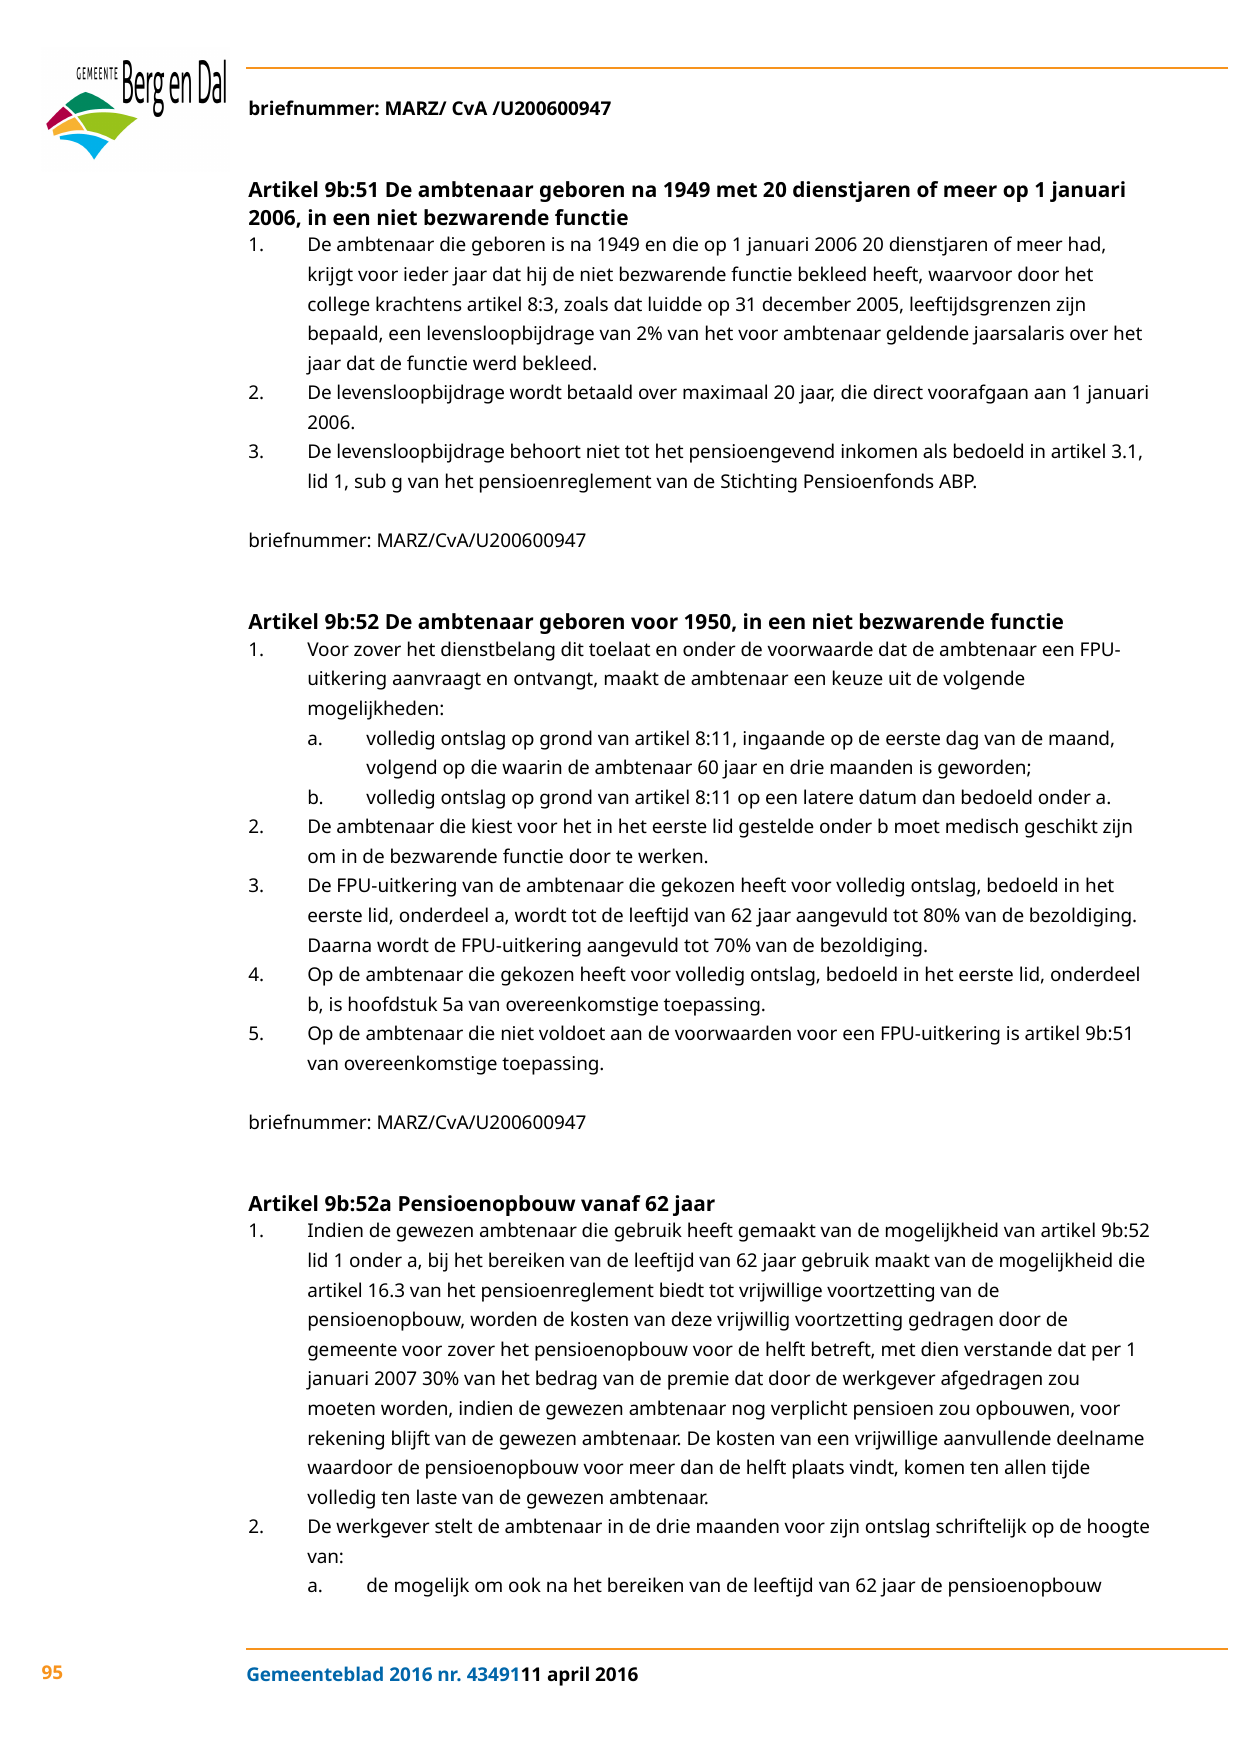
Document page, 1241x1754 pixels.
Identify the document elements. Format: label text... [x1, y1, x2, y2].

list De ambtenaar die geboren is na 1949 en die op 1 januari 2006 20 dienstjaren of meer had, krijgt voor ieder jaar dat hij de niet bezwarende functie bekleed heeft, waarvoor door het college krachtens artikel 8:3, zoals dat luidde op 31 december 2005, leeftijdsgrenzen zijn bepaald, een levensloopbijdrage van 2% van het voor ambtenaar geldende jaarsalaris over het jaar dat de functie werd bekleed. [248, 232, 1152, 376]
list Op de ambtenaar die gekozen heeft voor volledig ontslag, bedoeld in het eerste lid, onderdeel b, is hoofdstuk 5a van overeenkomstige toepassing. [248, 961, 1152, 1017]
text briefnummer: MARZ/CvA/U200600947 [248, 1109, 1152, 1135]
list De werkgever stelt de ambtenaar in de drie maanden voor zijn ontslag schriftelijk op de hoogte van: [248, 1513, 1152, 1569]
list De ambtenaar die kiest voor het in het eerste lid gestelde onder b moet medisch geschikt zijn om in de bezwarende functie door te werken. [248, 813, 1152, 869]
list Op de ambtenaar die niet voldoet aan de voorwaarden voor een FPU-uitkering is artikel 9b:51 van overeenkomstige toepassing. [248, 1021, 1152, 1076]
picture [41, 47, 231, 172]
list Indien de gewezen ambtenaar die gebruik heeft gemaakt van de mogelijkheid van artikel 9b:52 lid 1 onder a, bij het bereiken van de leeftijd van 62 jaar gebruik maakt van de mogelijkheid die artikel 16.3 van het pensioenreglement biedt tot vrijwillige voortzetting van de pensioenopbouw, worden de kosten van deze vrijwillig voortzetting gedragen door de gemeente voor zover het pensioenopbouw voor de helft betreft, met dien verstande dat per 1 januari 2007 30% van het bedrag van de premie dat door de werkgever afgedragen zou moeten worden, indien de gewezen ambtenaar nog verplicht pensioen zou opbouwen, voor rekening blijft van de gewezen ambtenaar. De kosten van een vrijwillige aanvullende deelname waardoor de pensioenopbouw voor meer dan de helft plaats vindt, komen ten allen tijde volledig ten laste van de gewezen ambtenaar. [248, 1218, 1152, 1510]
list volledig ontslag op grond van artikel 8:11 op een latere datum dan bedoeld onder a. [307, 784, 1152, 809]
list volledig ontslag op grond van artikel 8:11, ingaande op de eerste dag van de maand, volgend op die waarin de ambtenaar 60 jaar en drie maanden is geworden; [307, 725, 1152, 780]
text Artikel 9b:52 De ambtenaar geboren voor 1950, in een niet bezwarende functie [248, 607, 1152, 636]
text Artikel 9b:51 De ambtenaar geboren na 1949 met 20 dienstjaren of meer op 1 januari 2006, in een niet bezwarende functie [248, 175, 1152, 232]
text briefnummer: MARZ/ CvA /U200600947 [248, 95, 1152, 121]
text briefnummer: MARZ/CvA/U200600947 [248, 527, 1152, 553]
list de mogelijk om ook na het bereiken van de leeftijd van 62 jaar de pensioenopbouw [307, 1573, 1152, 1598]
list De levensloopbijdrage wordt betaald over maximaal 20 jaar, die direct voorafgaan aan 1 januari 2006. [248, 379, 1152, 435]
list Voor zover het dienstbelang dit toelaat en onder de voorwaarde dat de ambtenaar een FPU-uitkering aanvraagt en ontvangt, maakt de ambtenaar een keuze uit de volgende mogelijkheden: [248, 636, 1152, 721]
list De FPU-uitkering van de ambtenaar die gekozen heeft voor volledig ontslag, bedoeld in het eerste lid, onderdeel a, wordt tot de leeftijd van 62 jaar aangevuld tot 80% van de bezoldiging. Daarna wordt de FPU-uitkering aangevuld tot 70% van de bezoldiging. [248, 873, 1152, 957]
text Artikel 9b:52a Pensioenopbouw vanaf 62 jaar [248, 1189, 1152, 1218]
list De levensloopbijdrage behoort niet tot het pensioengevend inkomen als bedoeld in artikel 3.1, lid 1, sub g van het pensioenreglement van de Stichting Pensioenfonds ABP. [248, 439, 1152, 494]
